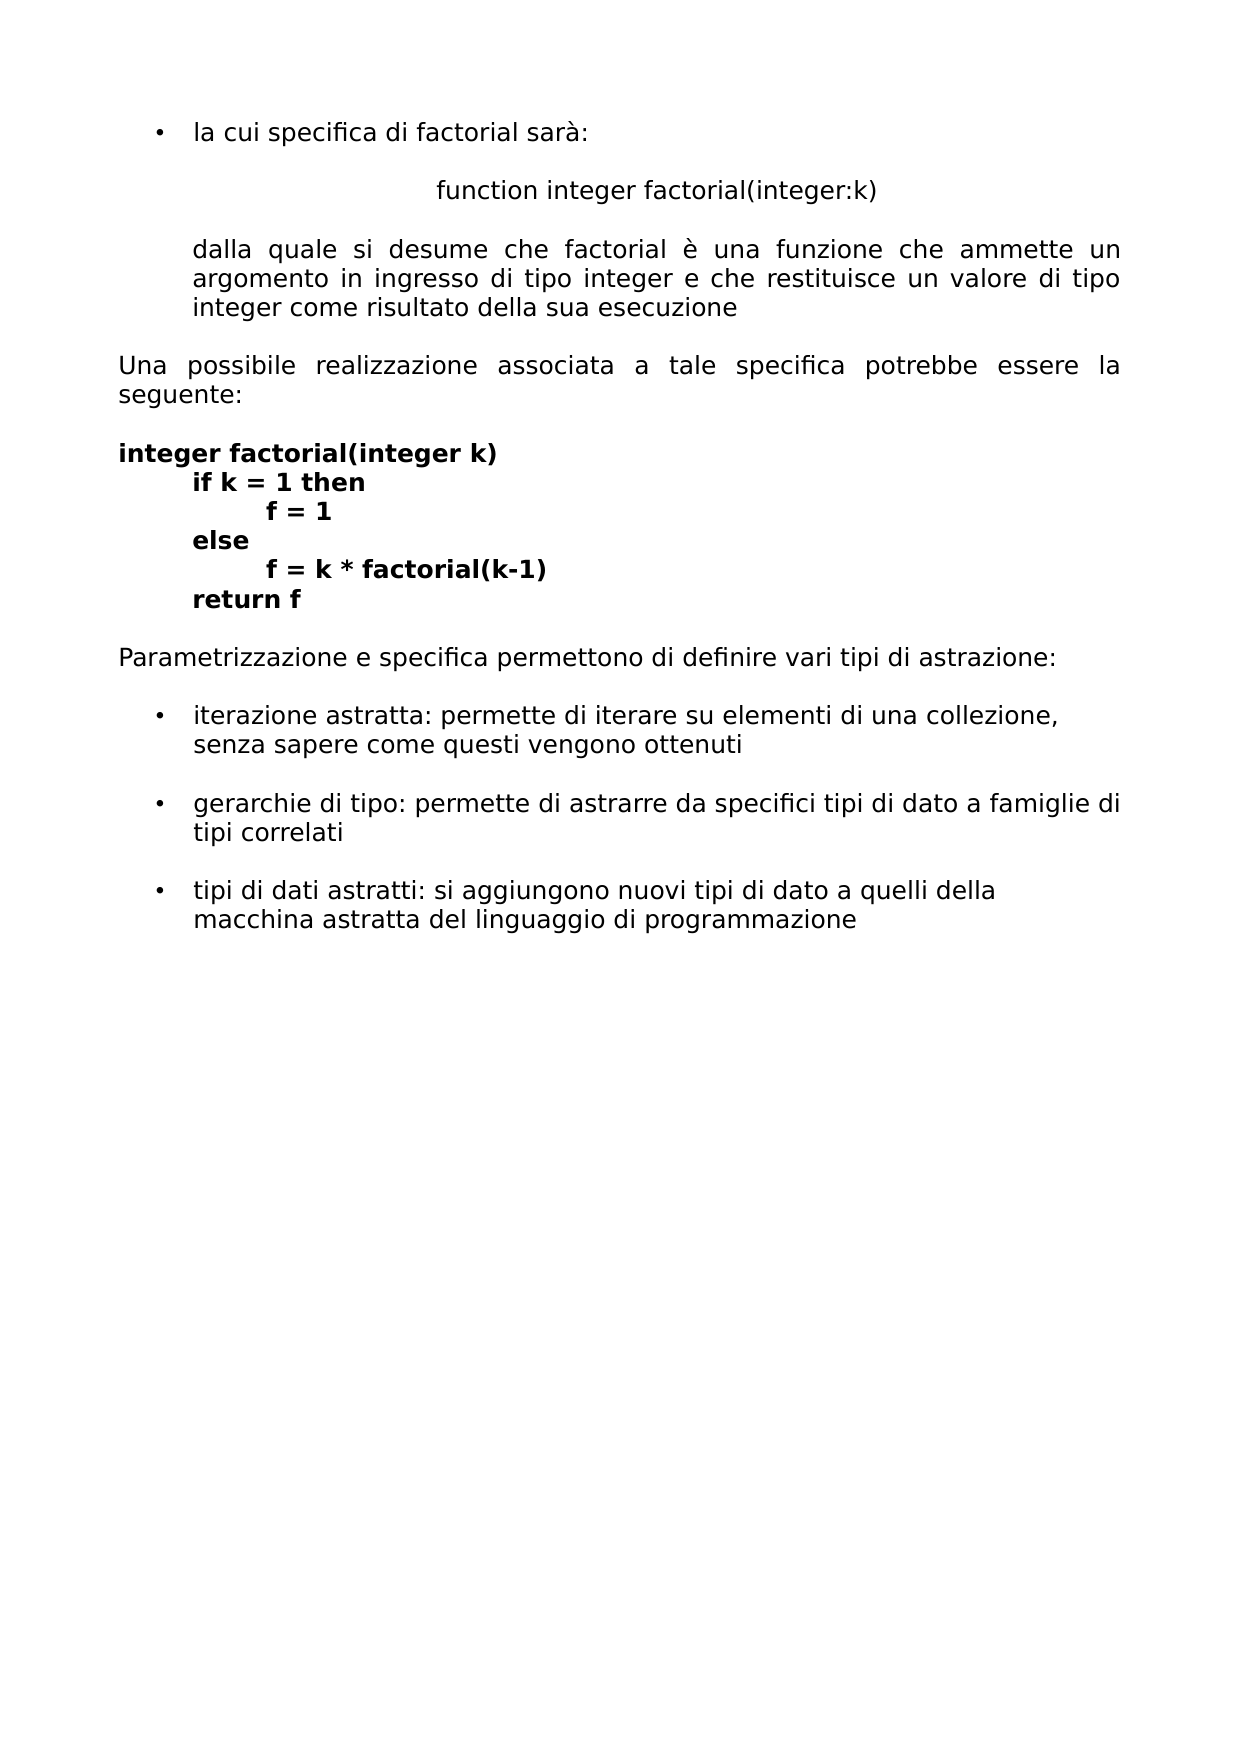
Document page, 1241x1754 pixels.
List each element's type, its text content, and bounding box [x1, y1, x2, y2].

text return f [192, 585, 1122, 614]
text f = k * factorial(k-1) [266, 556, 1122, 585]
list la cui specifica di factorial sarà: [156, 118, 1122, 147]
text function integer factorial(integer:k) [192, 176, 1122, 206]
text dalla quale si desume che factorial è una funzione che ammette un argomento in ingresso di tipo integer e che restituisce un valore di tipo integer come risultato della sua esecuzione [192, 235, 1122, 322]
list tipi di dati astratti: si aggiungono nuovi tipi di dato a quelli della macchina astratta del linguaggio di programmazione [156, 876, 1122, 935]
text f = 1 [266, 497, 1122, 526]
text Una possibile realizzazione associata a tale specifica potrebbe essere la seguente: [118, 351, 1122, 410]
list iterazione astratta: permette di iterare su elementi di una collezione, senza sapere come questi vengono ottenuti [156, 701, 1122, 760]
text integer factorial(integer k) [118, 439, 1122, 468]
text if k = 1 then [192, 468, 1122, 497]
text Parametrizzazione e specifica permettono di definire vari tipi di astrazione: [118, 643, 1122, 672]
list gerarchie di tipo: permette di astrarre da specifici tipi di dato a famiglie di tipi correlati [156, 789, 1122, 847]
text else [192, 526, 1122, 556]
